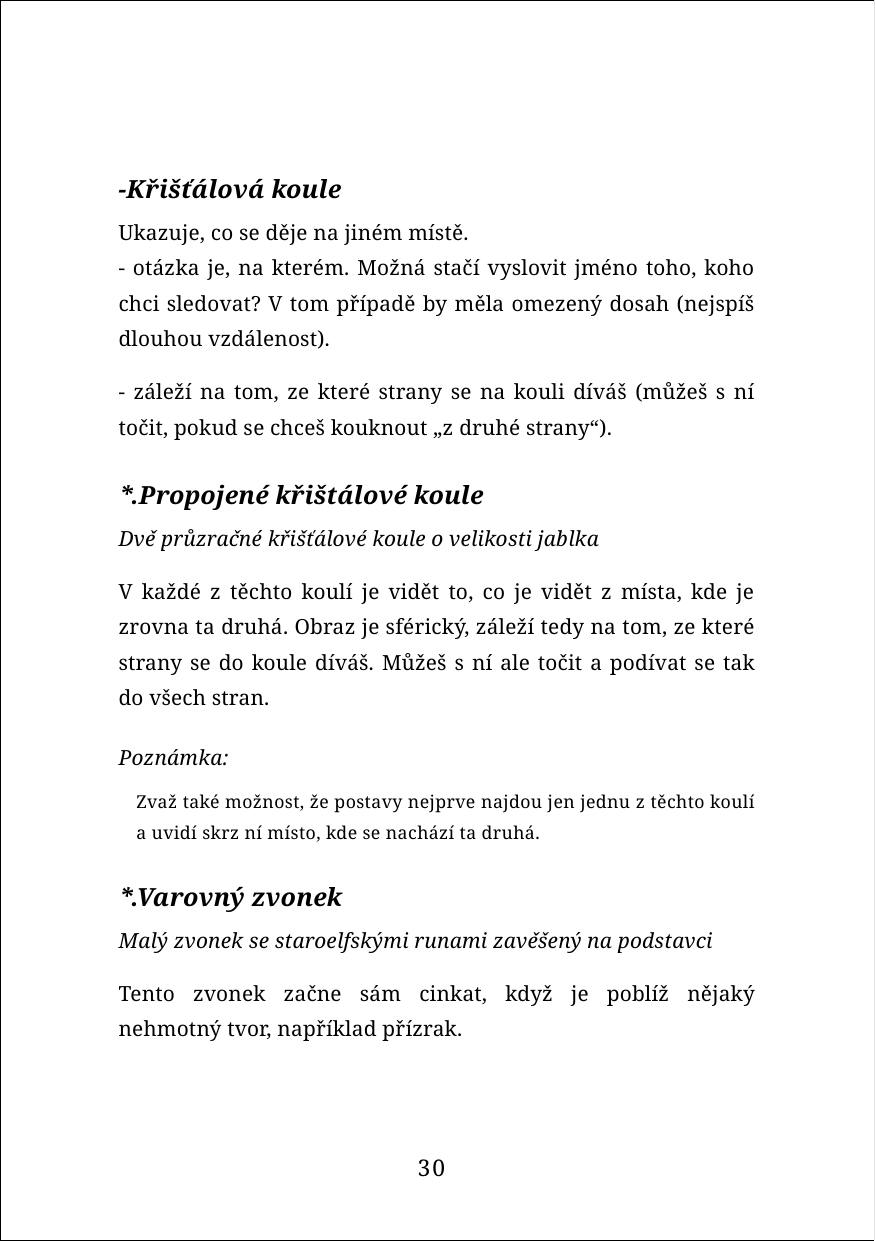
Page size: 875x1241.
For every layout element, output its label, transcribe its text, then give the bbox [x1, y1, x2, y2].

text Dvě průzračné křišťálové koule o velikosti jablka [118, 524, 756, 552]
text V každé z těchto koulí je vidět to, co je vidět z místa, kde je zrovna ta druhá. Obraz je sférický, záleží tedy na tom, ze které strany se do koule díváš. Můžeš s ní ale točit a podívat se tak do všech stran. [118, 577, 756, 712]
text Malý zvonek se staroelfskými runami zavěšený na podstavci [118, 926, 756, 954]
subtitle -Křišťálová koule [118, 172, 756, 206]
subtitle *.Propojené křištálové koule [118, 478, 756, 512]
text Poznámka: [118, 743, 756, 771]
text Tento zvonek začne sám cinkat, když je poblíž nějaký nehmotný tvor, například přízrak. [118, 979, 756, 1043]
text Ukazuje, co se děje na jiném místě. - otázka je, na kterém. Možná stačí vyslovit jméno toho, koho chci sledovat? V tom případě by měla omezený dosah (nejspíš dlouhou vzdálenost). [118, 218, 756, 353]
subtitle *.Varovný zvonek [118, 880, 756, 914]
text - záleží na tom, ze které strany se na kouli díváš (můžeš s ní točit, pokud se chceš kouknout „z druhé strany“). [118, 377, 756, 441]
text Zvaž také možnost, že postavy nejprve najdou jen jednu z těchto koulí a uvidí skrz ní místo, kde se nachází ta druhá. [136, 790, 756, 844]
